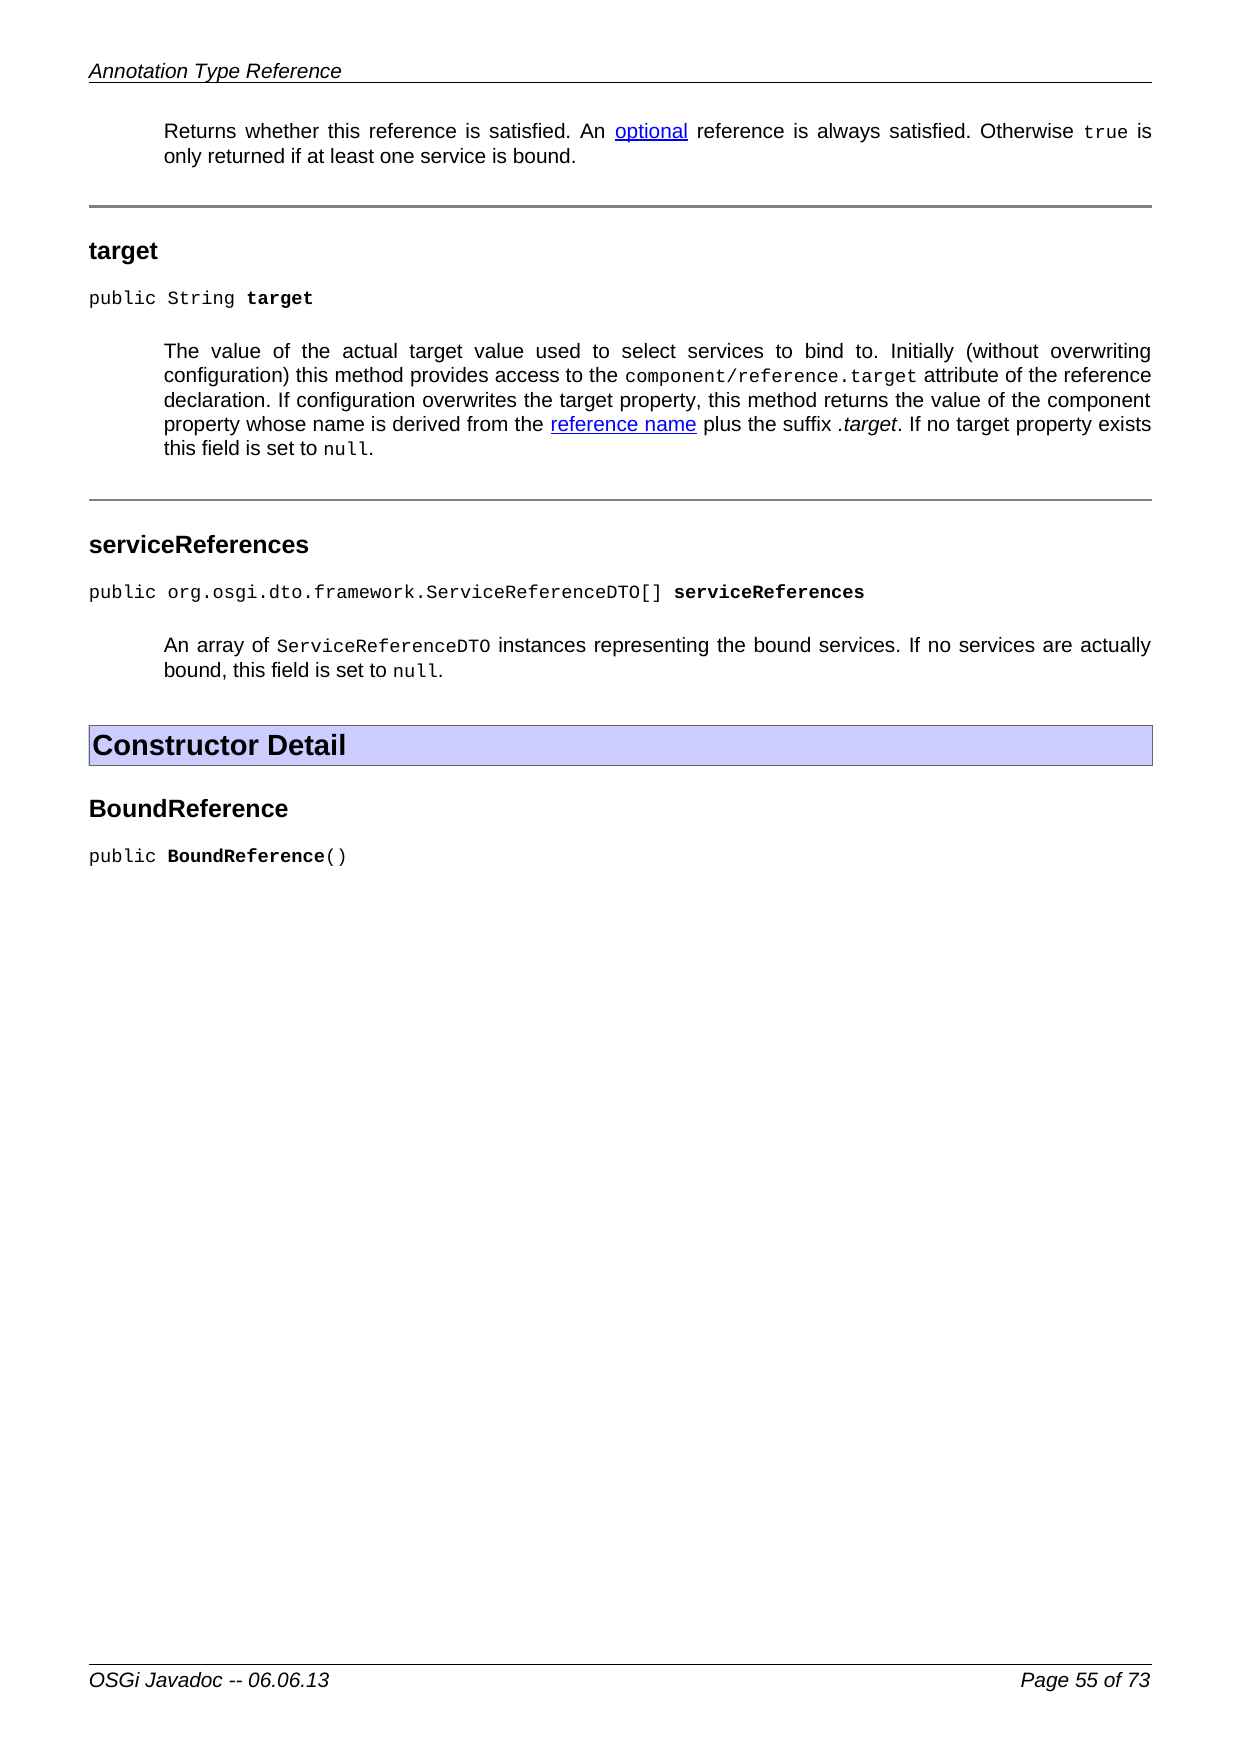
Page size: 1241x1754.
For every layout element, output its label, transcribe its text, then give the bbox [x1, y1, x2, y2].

text public org.osgi.dto.framework.ServiceReferenceDTO[] serviceReferences [88, 583, 1152, 604]
text An array of ServiceReferenceDTO instances representing the bound services. If no services are actually bound, this field is set to null. [163, 633, 1152, 683]
subtitle target [88, 236, 1152, 264]
text Returns whether this reference is satisfied. An optional reference is always satisfied. Otherwise true is only returned if at least one service is bound. [163, 118, 1152, 168]
text The value of the actual target value used to select services to bind to. Initially (without overwriting configuration) this method provides access to the component/reference.target attribute of the reference declaration. If configuration overwrites the target property, this method returns the value of the component property whose name is derived from the reference name plus the suffix .target. If no target property exists this field is set to null. [163, 339, 1152, 461]
text public BoundReference() [88, 847, 1152, 868]
subtitle Constructor Detail [90, 726, 1152, 765]
subtitle BoundReference [88, 794, 1152, 823]
text public String target [88, 289, 1152, 310]
subtitle serviceReferences [88, 530, 1152, 558]
